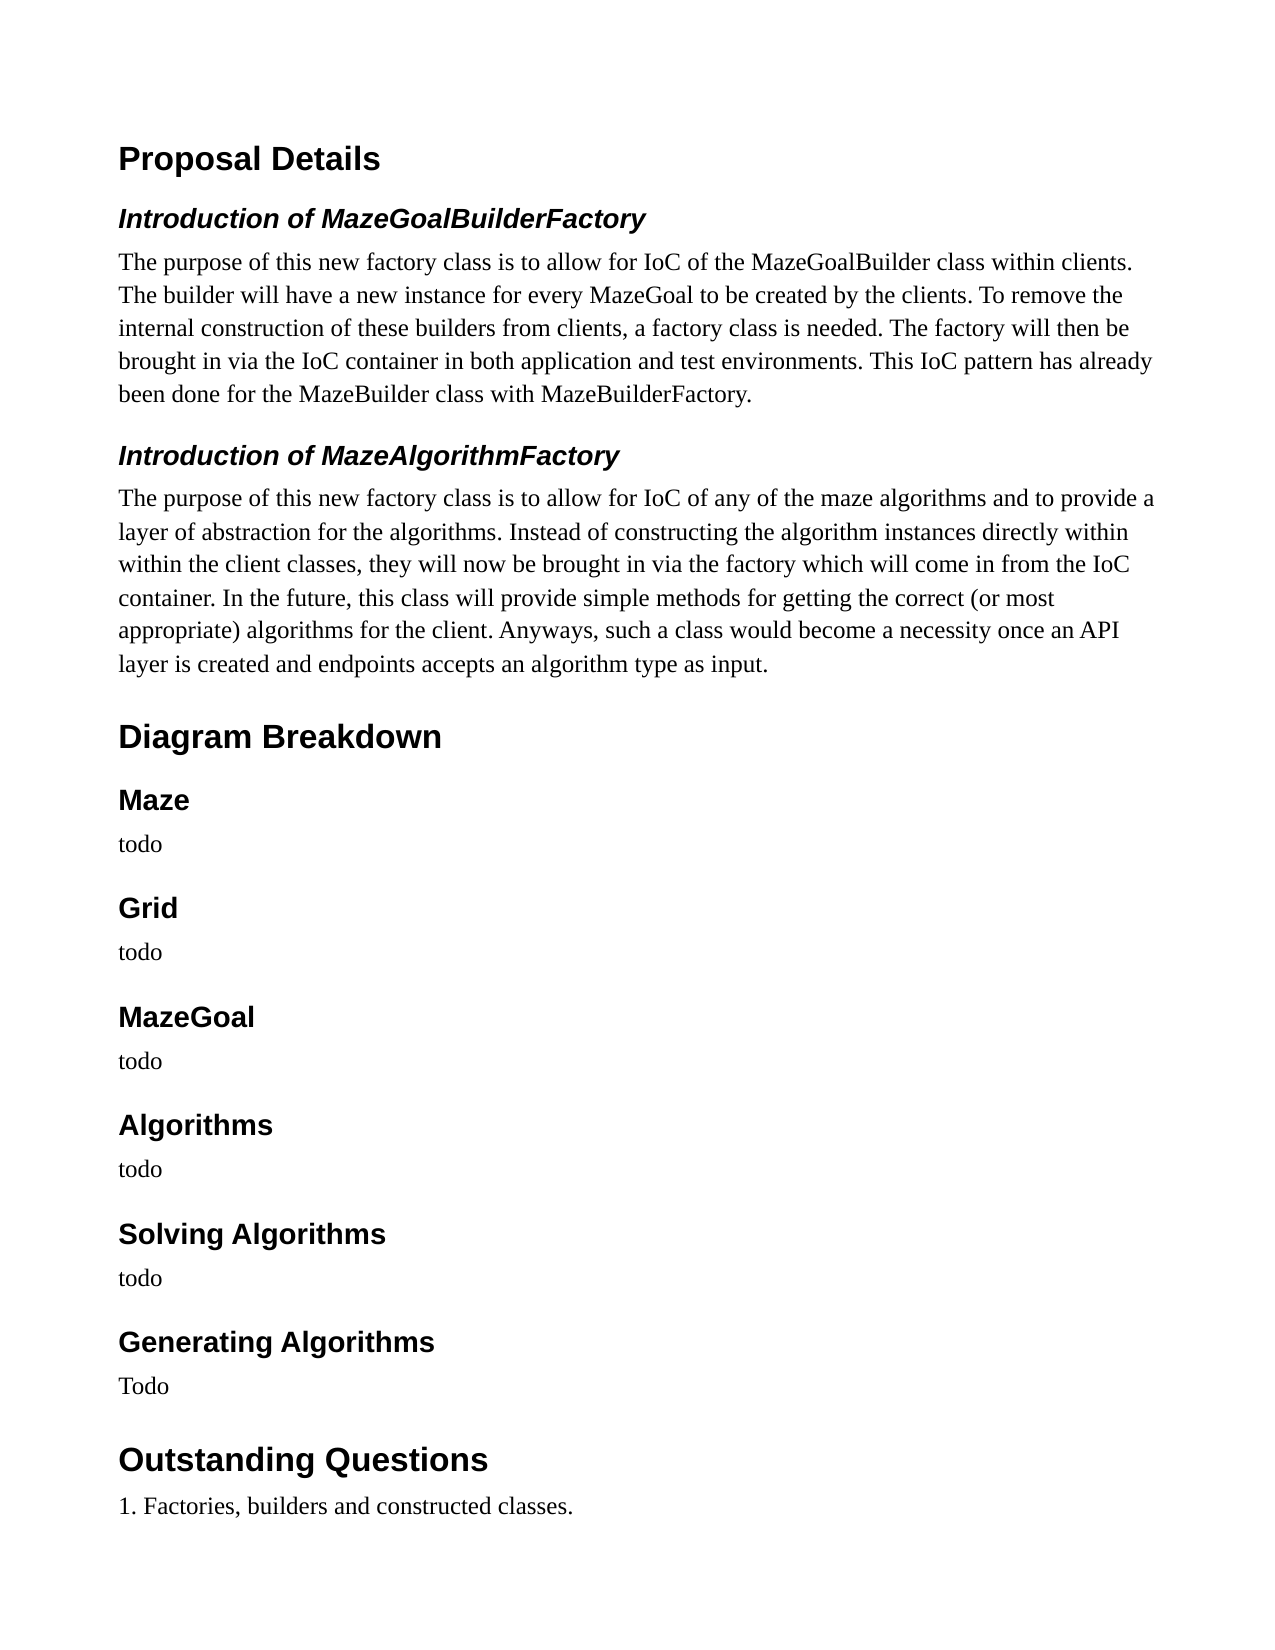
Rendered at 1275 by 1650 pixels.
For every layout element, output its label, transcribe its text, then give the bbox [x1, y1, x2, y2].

subtitle Introduction of MazeGoalBuilderFactory [118, 203, 1157, 234]
subtitle Proposal Details [118, 139, 1157, 178]
text todo [118, 829, 1157, 858]
subtitle Maze [118, 783, 1157, 817]
subtitle Solving Algorithms [118, 1217, 1157, 1250]
subtitle Generating Algorithms [118, 1325, 1157, 1359]
text todo [118, 937, 1157, 966]
subtitle Grid [118, 891, 1157, 925]
subtitle MazeGoal [118, 1000, 1157, 1033]
subtitle Outstanding Questions [118, 1440, 1157, 1478]
text The purpose of this new factory class is to allow for IoC of any of the maze algorithms and to provide a layer of abstraction for the algorithms. Instead of constructing the algorithm instances directly within within the client classes, they will now be brought in via the factory which will come in from the IoC container. In the future, this class will provide simple methods for getting the correct (or most appropriate) algorithms for the client. Anyways, such a class would become a necessity once an API layer is created and endpoints accepts an algorithm type as input. [118, 483, 1157, 677]
text todo [118, 1154, 1157, 1183]
text 1. Factories, builders and constructed classes. [118, 1491, 1157, 1519]
text todo [118, 1263, 1157, 1292]
text todo [118, 1046, 1157, 1075]
text The purpose of this new factory class is to allow for IoC of the MazeGoalBuilder class within clients. The builder will have a new instance for every MazeGoal to be created by the clients. To remove the internal construction of these builders from clients, a factory class is needed. The factory will then be brought in via the IoC container in both application and test environments. This IoC pattern has already been done for the MazeBuilder class with MazeBuilderFactory. [118, 247, 1157, 408]
subtitle Diagram Breakdown [118, 717, 1157, 756]
subtitle Introduction of MazeAlgorithmFactory [118, 439, 1157, 471]
text Todo [118, 1371, 1157, 1400]
subtitle Algorithms [118, 1108, 1157, 1142]
